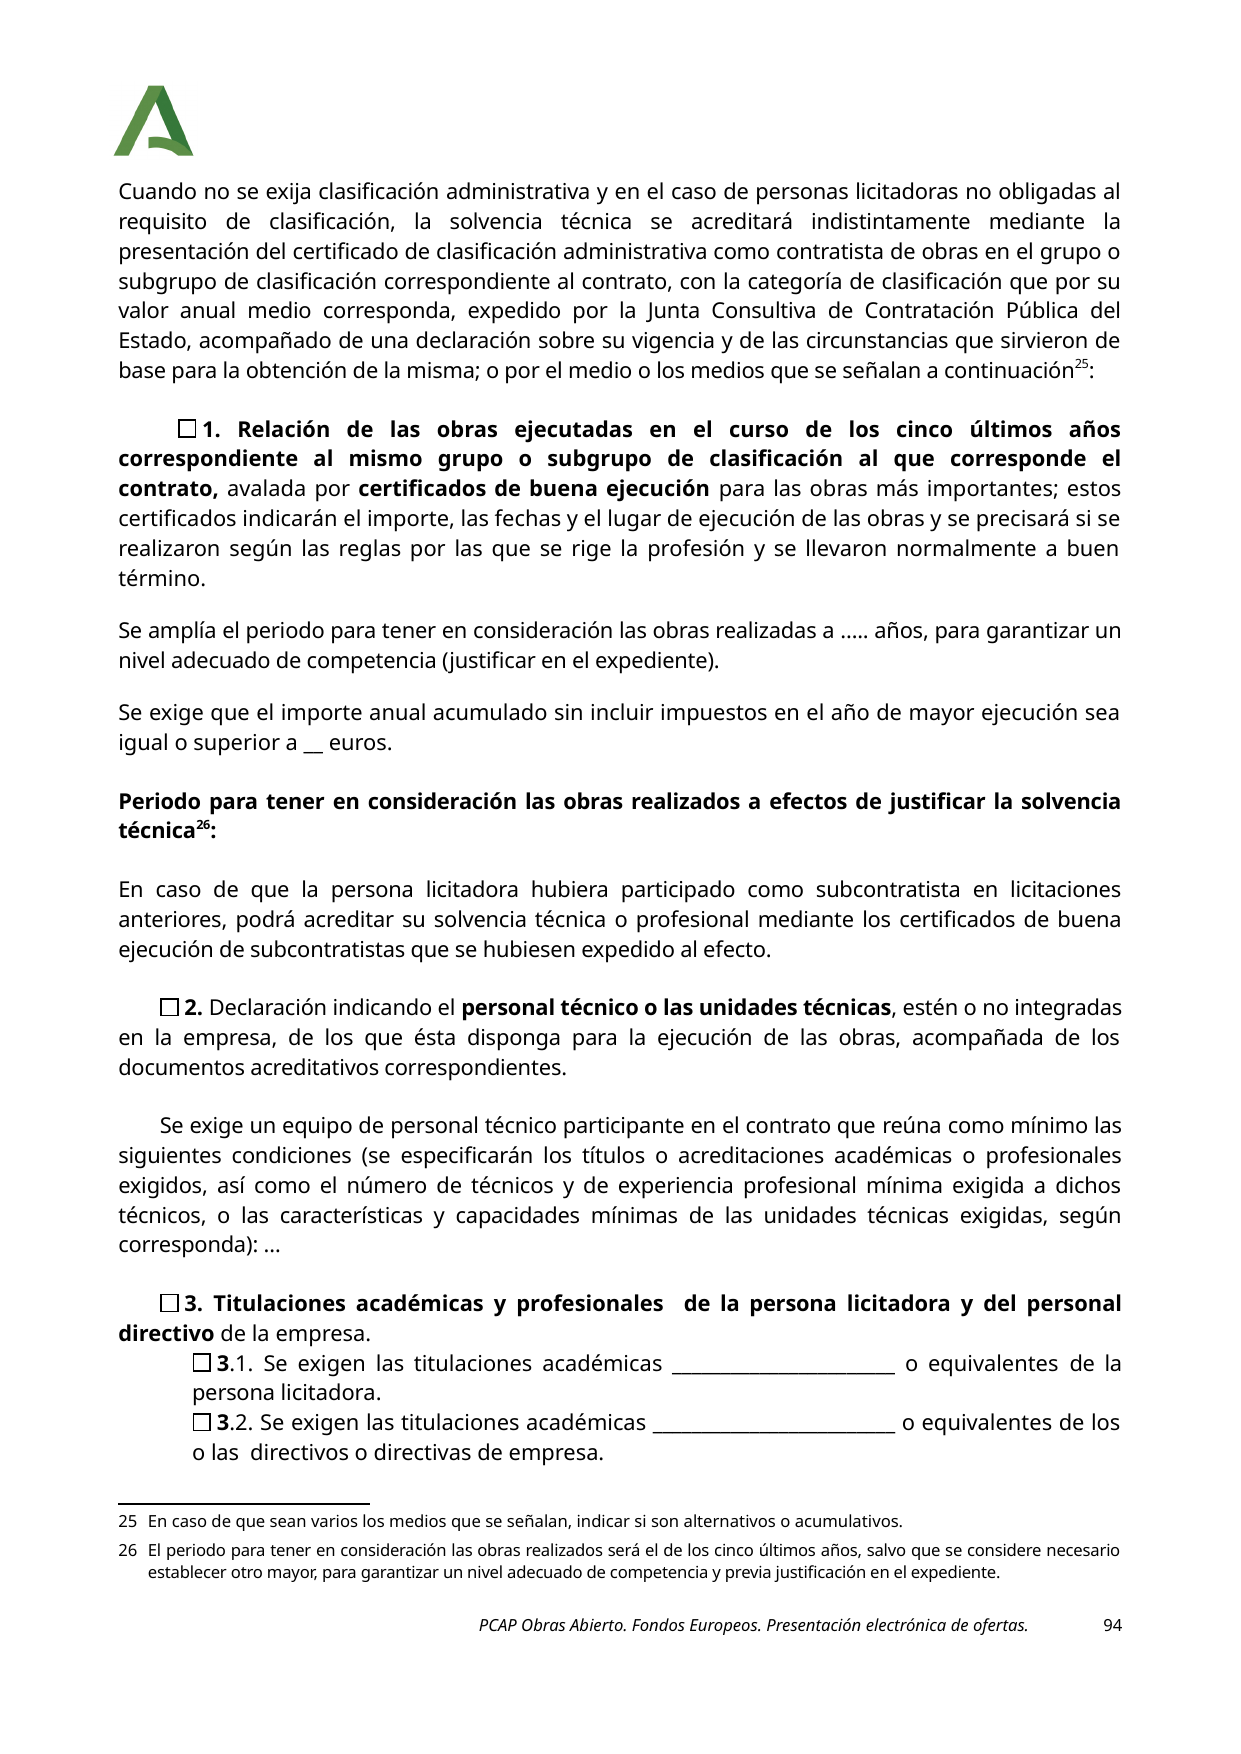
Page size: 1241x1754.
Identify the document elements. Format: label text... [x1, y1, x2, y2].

text 3. Titulaciones académicas y profesionales de la persona licitadora y del personal directivo de la empresa. [118, 1288, 1122, 1348]
picture [109, 81, 198, 160]
text Periodo para tener en consideración las obras realizados a efectos de justificar la solvencia técnica: [118, 786, 1122, 845]
text Cuando no se exija clasificación administrativa y en el caso de personas licitadoras no obligadas al requisito de clasificación, la solvencia técnica se acreditará indistintamente mediante la presentación del certificado de clasificación administrativa como contratista de obras en el grupo o subgrupo de clasificación correspondiente al contrato, con la categoría de clasificación que por su valor anual medio corresponda, expedido por la Junta Consultiva de Contratación Pública del Estado, acompañado de una declaración sobre su vigencia y de las circunstancias que sirvieron de base para la obtención de la misma; o por el medio o los medios que se señalan a continuación: [118, 176, 1122, 385]
text Se exige un equipo de personal técnico participante en el contrato que reúna como mínimo las siguientes condiciones (se especificarán los títulos o acreditaciones académicas o profesionales exigidos, así como el número de técnicos y de experiencia profesional mínima exigida a dichos técnicos, o las características y capacidades mínimas de las unidades técnicas exigidas, según corresponda): … [118, 1110, 1122, 1259]
text 3.1. Se exigen las titulaciones académicas _______________________ o equivalentes de la persona licitadora. [192, 1348, 1122, 1407]
text 1. Relación de las obras ejecutadas en el curso de los cinco últimos años correspondiente al mismo grupo o subgrupo de clasificación al que corresponde el contrato, avalada por certificados de buena ejecución para las obras más importantes; estos certificados indicarán el importe, las fechas y el lugar de ejecución de las obras y se precisará si se realizaron según las reglas por las que se rige la profesión y se llevaron normalmente a buen término. [118, 414, 1122, 592]
text En caso de que la persona licitadora hubiera participado como subcontratista en licitaciones anteriores, podrá acreditar su solvencia técnica o profesional mediante los certificados de buena ejecución de subcontratistas que se hubiesen expedido al efecto. [118, 874, 1122, 963]
text Se amplía el periodo para tener en consideración las obras realizadas a ….. años, para garantizar un nivel adecuado de competencia (justificar en el expediente). [118, 615, 1122, 675]
text 3.2. Se exigen las titulaciones académicas _________________________ o equivalentes de los o las directivos o directivas de empresa. [192, 1407, 1122, 1467]
text El periodo para tener en consideración las obras realizados será el de los cinco últimos años, salvo que se considere necesario establecer otro mayor, para garantizar un nivel adecuado de competencia y previa justificación en el expediente. [118, 1538, 1122, 1584]
text 2. Declaración indicando el personal técnico o las unidades técnicas, estén o no integradas en la empresa, de los que ésta disponga para la ejecución de las obras, acompañada de los documentos acreditativos correspondientes. [118, 992, 1122, 1082]
text Se exige que el importe anual acumulado sin incluir impuestos en el año de mayor ejecución sea igual o superior a __ euros. [118, 697, 1122, 757]
text En caso de que sean varios los medios que se señalan, indicar si son alternativos o acumulativos. [118, 1509, 1122, 1532]
